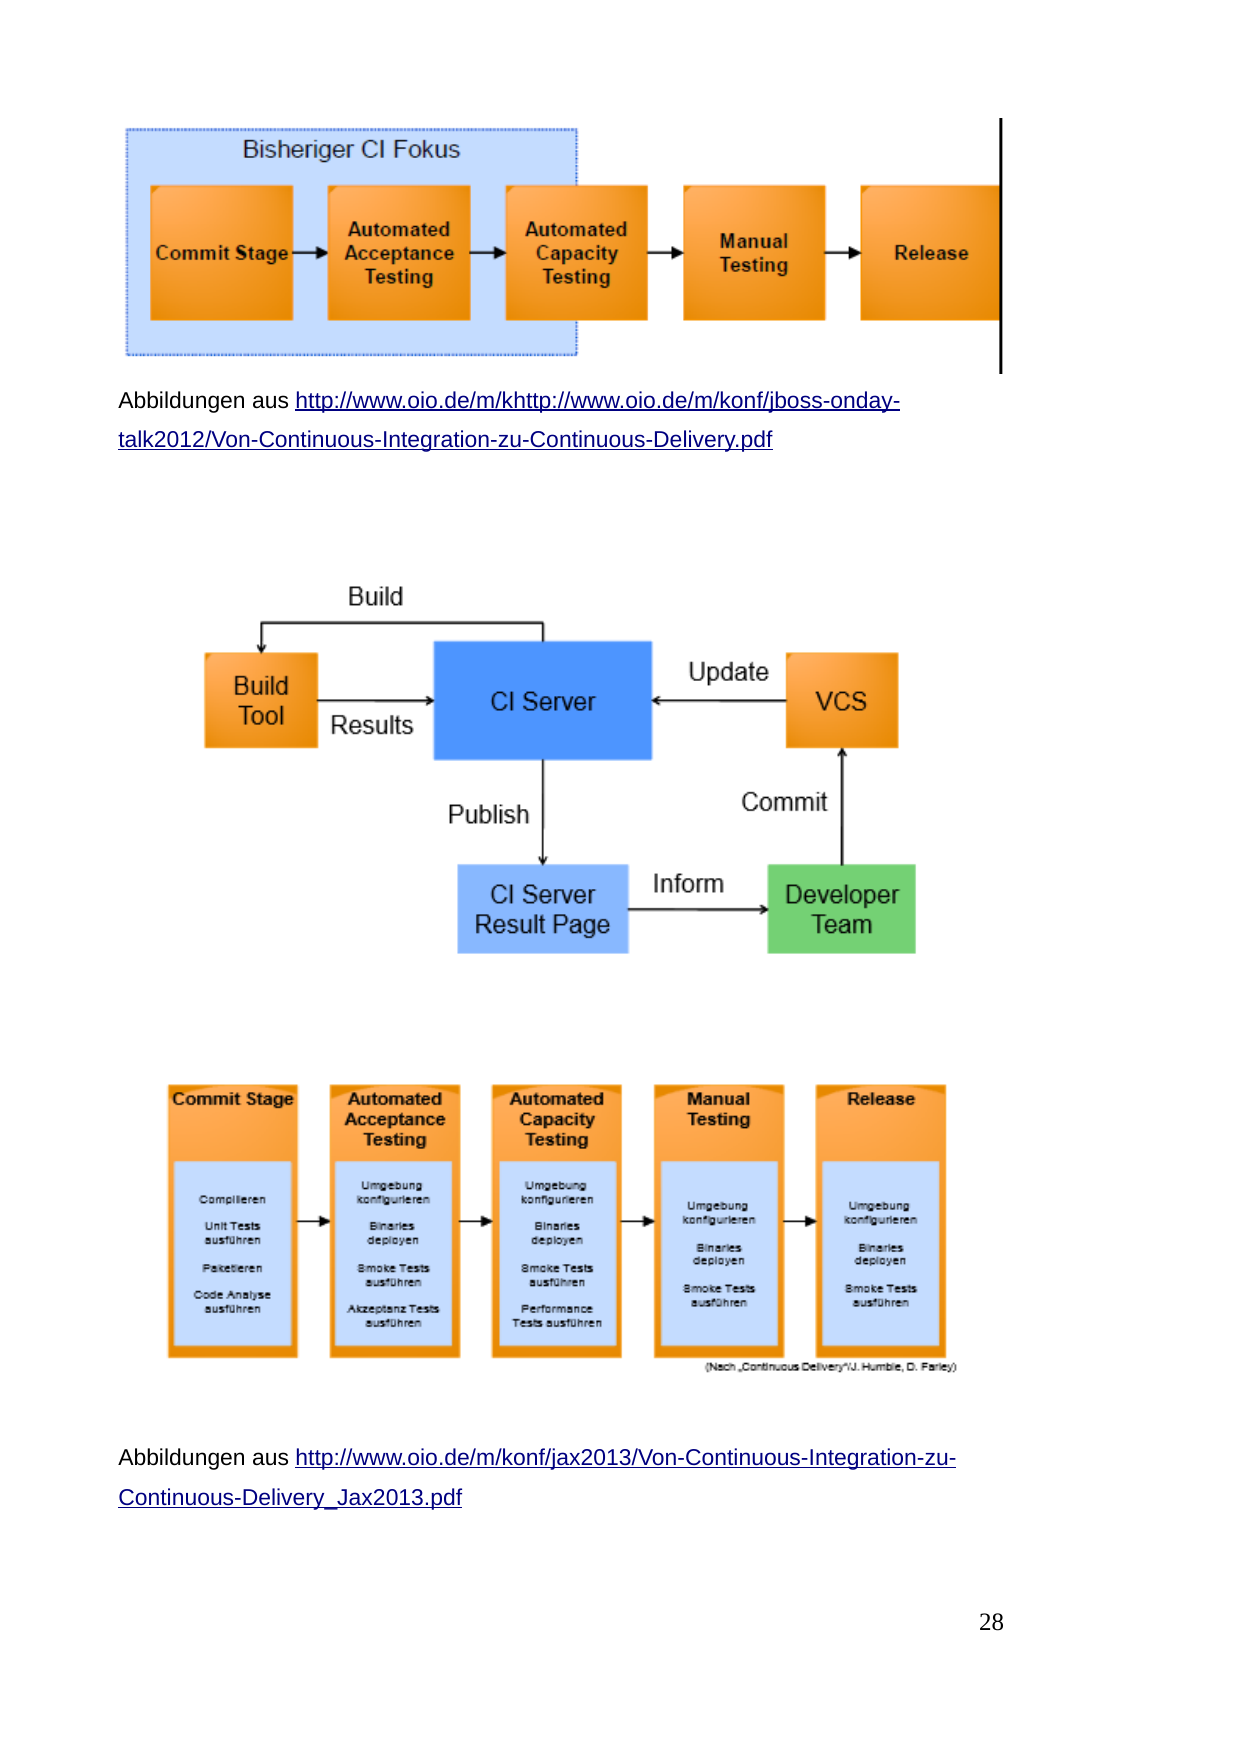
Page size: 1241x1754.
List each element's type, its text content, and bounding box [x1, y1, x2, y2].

text Abbildungen aus http://www.oio.de/m/konf/jax2013/Von-Continuous-Integration-zu-Continuous-Delivery_Jax2013.pdf [118, 1444, 1004, 1510]
text Abbildungen aus http://www.oio.de/m/khttp://www.oio.de/m/konf/jboss-onday-talk2012/Von-Continuous-Integration-zu-Continuous-Delivery.pdf [118, 374, 1004, 452]
picture [118, 118, 1004, 374]
picture [195, 580, 927, 968]
picture [162, 1077, 960, 1374]
